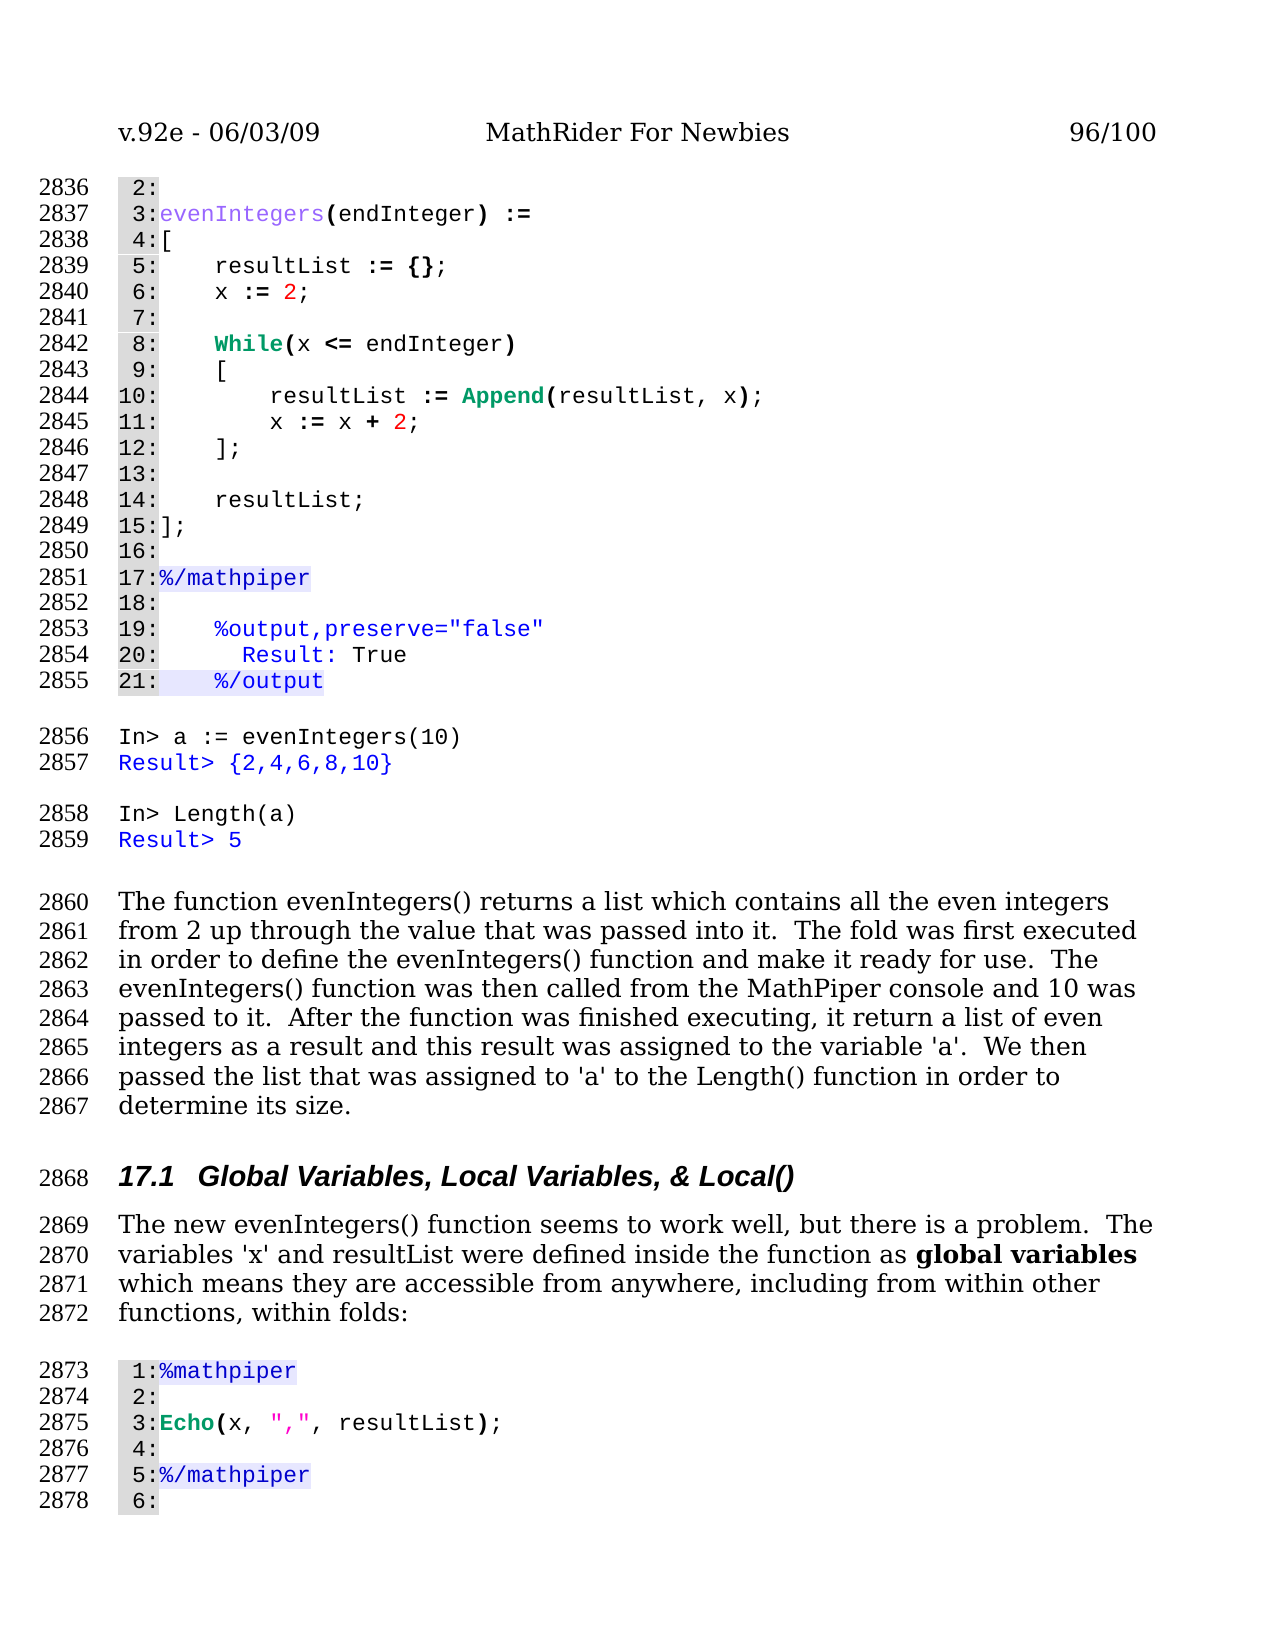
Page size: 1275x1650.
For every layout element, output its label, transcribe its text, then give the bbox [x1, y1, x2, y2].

text 3:evenIntegers(endInteger) := [118, 203, 1157, 229]
text The function evenIntegers() returns a list which contains all the even integers from 2 up through the value that was passed into it. The fold was first executed in order to define the evenIntegers() function and make it ready for use. The evenIntegers() function was then called from the MathPiper console and 10 was passed to it. After the function was finished executing, it return a list of even integers as a result and this result was assigned to the variable 'a'. We then passed the list that was assigned to 'a' to the Length() function in order to determine its size. [118, 887, 1157, 1120]
text 18: [118, 592, 1157, 618]
text 2: [118, 1385, 1157, 1411]
text 6: x := 2; [118, 281, 1157, 306]
text 17:%/mathpiper [118, 566, 1157, 592]
text 20: Result: True [118, 644, 1157, 669]
text Result> {2,4,6,8,10} [118, 751, 1157, 777]
text 21: %/output [118, 669, 1157, 696]
text 1:%mathpiper [118, 1359, 1157, 1385]
text 10: resultList := Append(resultList, x); [118, 384, 1157, 410]
text 11: x := x + 2; [118, 410, 1157, 436]
text 6: [118, 1489, 1157, 1515]
text 16: [118, 540, 1157, 566]
text 14: resultList; [118, 488, 1157, 514]
text The new evenIntegers() function seems to work well, but there is a problem. The variables 'x' and resultList were defined inside the function as global variables which means they are accessible from anywhere, including from within other functions, within folds: [118, 1211, 1157, 1327]
text 19: %output,preserve="false" [118, 618, 1157, 644]
text 13: [118, 462, 1157, 488]
text 12: ]; [118, 436, 1157, 462]
text 7: [118, 306, 1157, 332]
text 2: [118, 177, 1157, 203]
text 5: resultList := {}; [118, 254, 1157, 281]
text 8: While(x <= endInteger) [118, 332, 1157, 358]
text 15:]; [118, 514, 1157, 540]
text In> Length(a) [118, 803, 1157, 829]
text 4: [118, 1437, 1157, 1463]
text 4:[ [118, 229, 1157, 254]
text In> a := evenIntegers(10) [118, 725, 1157, 751]
subtitle Global Variables, Local Variables, & Local() [118, 1159, 1157, 1193]
text 3:Echo(x, ",", resultList); [118, 1411, 1157, 1437]
text 9: [ [118, 358, 1157, 384]
text 5:%/mathpiper [118, 1463, 1157, 1489]
text Result> 5 [118, 829, 1157, 855]
